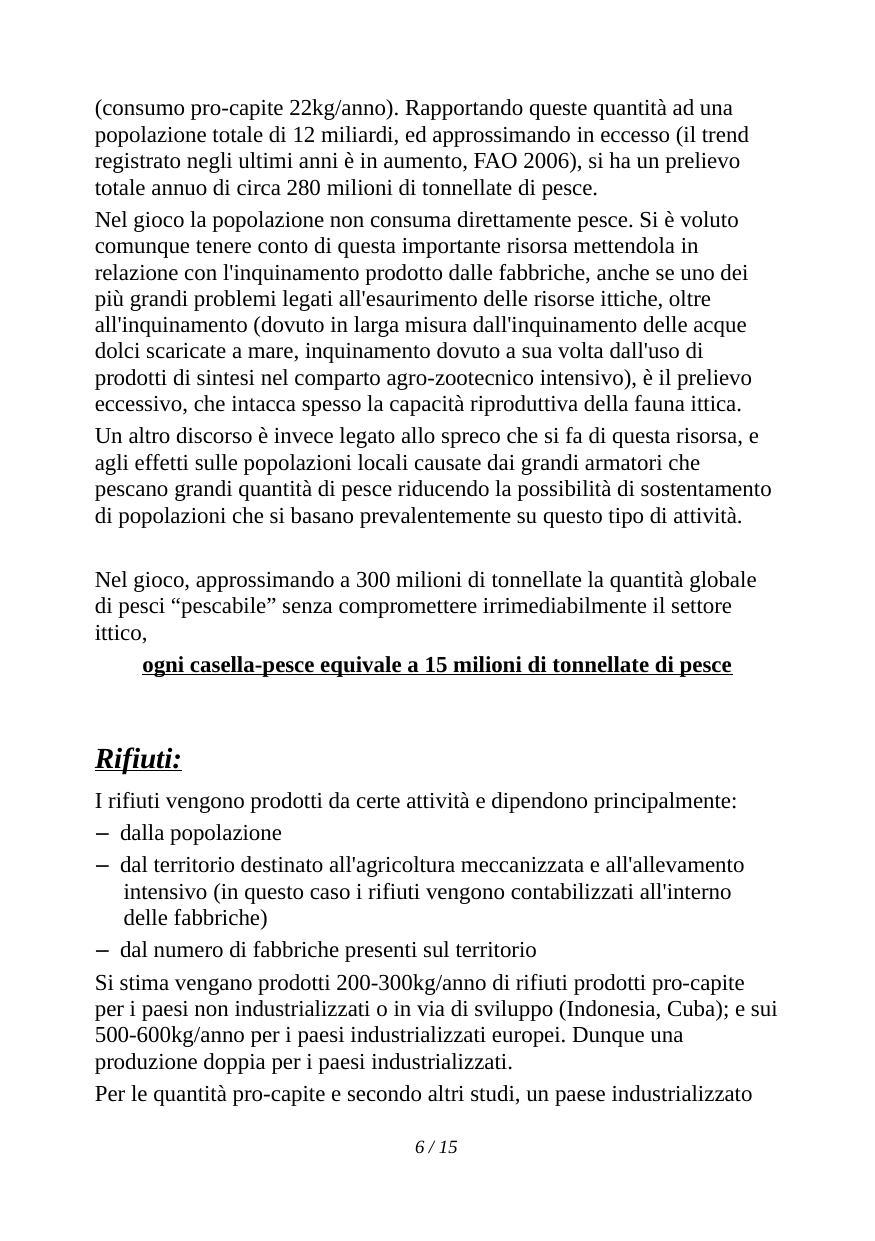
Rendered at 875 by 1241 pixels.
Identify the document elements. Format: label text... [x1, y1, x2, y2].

text Nel gioco, approssimando a 300 milioni di tonnellate la quantità globale di pesci “pescabile” senza compromettere irrimediabilmente il settore ittico, [94, 566, 779, 645]
text Un altro discorso è invece legato allo spreco che si fa di questa risorsa, e agli effetti sulle popolazioni locali causate dai grandi armatori che pescano grandi quantità di pesce riducendo la possibilità di sostentamento di popolazioni che si basano prevalentemente su questo tipo di attività. [94, 423, 779, 528]
subtitle Rifiuti: [94, 741, 779, 774]
text Nel gioco la popolazione non consuma direttamente pesce. Si è voluto comunque tenere conto di questa importante risorsa mettendola in relazione con l'inquinamento prodotto dalle fabbriche, anche se uno dei più grandi problemi legati all'esaurimento delle risorse ittiche, oltre all'inquinamento (dovuto in larga misura dall'inquinamento delle acque dolci scaricate a mare, inquinamento dovuto a sua volta dall'uso di prodotti di sintesi nel comparto agro-zootecnico intensivo), è il prelievo eccessivo, che intacca spesso la capacità riproduttiva della fauna ittica. [94, 206, 779, 417]
list dal numero di fabbriche presenti sul territorio [96, 936, 779, 963]
text ogni casella-pesce equivale a 15 milioni di tonnellate di pesce [94, 651, 779, 678]
list dalla popolazione [96, 819, 779, 846]
text I rifiuti vengono prodotti da certe attività e dipendono principalmente: [94, 787, 779, 813]
text Si stima vengano prodotti 200-300kg/anno di rifiuti prodotti pro-capite per i paesi non industrializzati o in via di sviluppo (Indonesia, Cuba); e sui 500-600kg/anno per i paesi industrializzati europei. Dunque una produzione doppia per i paesi industrializzati. [94, 969, 779, 1074]
text Per le quantità pro-capite e secondo altri studi, un paese industrializzato [94, 1080, 779, 1106]
text (consumo pro-capite 22kg/anno). Rapportando queste quantità ad una popolazione totale di 12 miliardi, ed approssimando in eccesso (il trend registrato negli ultimi anni è in aumento, FAO 2006), si ha un prelievo totale annuo di circa 280 milioni di tonnellate di pesce. [94, 94, 779, 200]
list dal territorio destinato all'agricoltura meccanizzata e all'allevamento intensivo (in questo caso i rifiuti vengono contabilizzati all'interno delle fabbriche) [96, 851, 779, 931]
